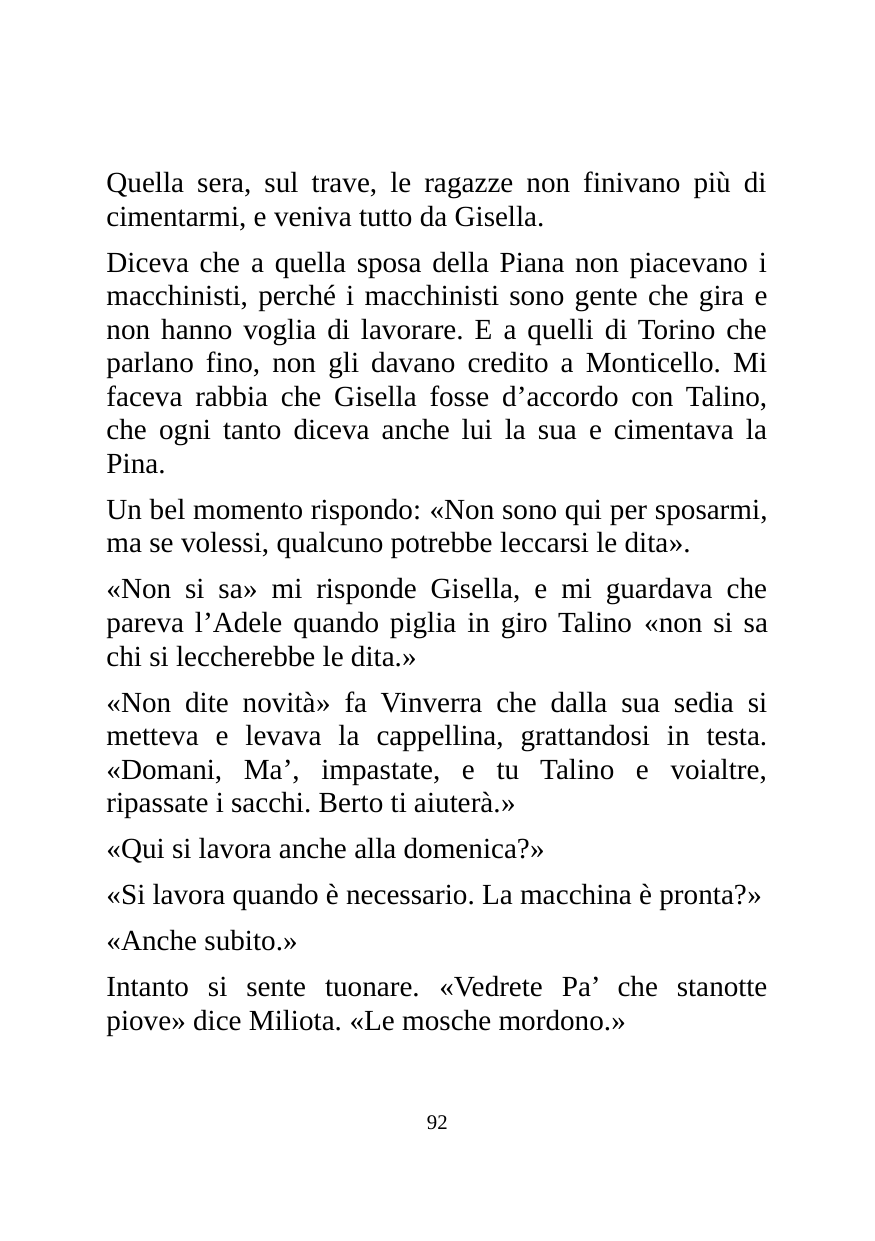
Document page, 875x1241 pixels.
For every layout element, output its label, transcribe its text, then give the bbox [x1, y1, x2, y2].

text Un bel momento rispondo: «Non sono qui per sposarmi, ma se volessi, qualcuno potrebbe leccarsi le dita». [106, 492, 768, 559]
text «Si lavora quando è necessario. La macchina è pronta?» [106, 877, 768, 911]
text Diceva che a quella sposa della Piana non piacevano i macchinisti, perché i macchinisti sono gente che gira e non hanno voglia di lavorare. E a quelli di Torino che parlano fino, non gli davano credito a Monticello. Mi faceva rabbia che Gisella fosse d’accordo con Talino, che ogni tanto diceva anche lui la sua e cimentava la Pina. [106, 245, 768, 479]
text «Qui si lavora anche alla domenica?» [106, 831, 768, 865]
text Quella sera, sul trave, le ragazze non finivano più di cimentarmi, e veniva tutto da Gisella. [106, 165, 768, 232]
text Intanto si sente tuonare. «Vedrete Pa’ che stanotte piove» dice Miliota. «Le mosche mordono.» [106, 969, 768, 1037]
text «Non dite novità» fa Vinverra che dalla sua sedia si metteva e levava la cappellina, grattandosi in testa. «Domani, Ma’, impastate, e tu Talino e voialtre, ripassate i sacchi. Berto ti aiuterà.» [106, 685, 768, 819]
text «Anche subito.» [106, 923, 768, 957]
text «Non si sa» mi risponde Gisella, e mi guardava che pareva l’Adele quando piglia in giro Talino «non si sa chi si leccherebbe le dita.» [106, 572, 768, 672]
